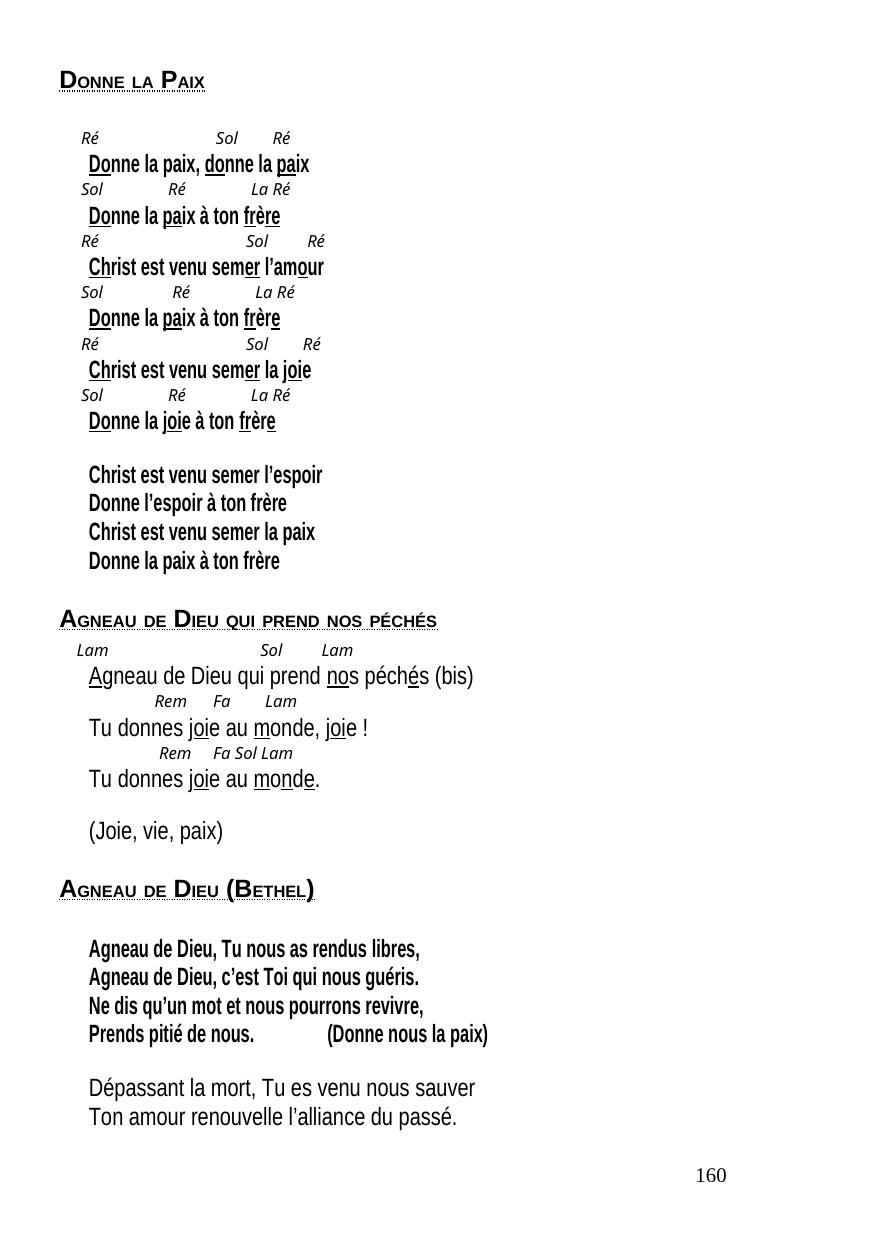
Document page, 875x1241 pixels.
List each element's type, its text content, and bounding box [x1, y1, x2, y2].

text Agneau de Dieu qui prend nos péchés (bis) [89, 661, 726, 690]
text (Joie, vie, paix) [89, 816, 726, 844]
text Christ est venu semer la joie [89, 355, 726, 383]
text Donne la paix, donne la paix [89, 149, 726, 178]
text Christ est venu semer l’amour [89, 252, 726, 281]
text Rem Fa Lam [59, 690, 726, 713]
text Agneau de Dieu, Tu nous as rendus libres, Agneau de Dieu, c’est Toi qui nous guéris. Ne dis qu’un mot et nous pourrons revivre, Prends pitié de nous. (Donne nous la paix) [89, 933, 726, 1048]
text Rem Fa Sol Lam [59, 741, 726, 764]
text Christ est venu semer l’espoir Donne l’espoir à ton frère Christ est venu semer la paix Donne la paix à ton frère [89, 460, 726, 574]
text Sol Ré La Ré [59, 281, 726, 303]
text Ré Sol Ré [59, 332, 726, 355]
subtitle Agneau de Dieu (Bethel) [59, 874, 726, 903]
subtitle Agneau de Dieu qui prend nos péchés [59, 604, 726, 633]
text Sol Ré La Ré [59, 383, 726, 406]
text Tu donnes joie au monde. [89, 764, 726, 793]
text Donne la paix à ton frère [89, 201, 726, 229]
text Donne la joie à ton frère [89, 406, 726, 435]
text Ré Sol Ré [59, 127, 726, 149]
text Lam Sol Lam [59, 638, 726, 661]
text Donne la paix à ton frère [89, 303, 726, 332]
text Dépassant la mort, Tu es venu nous sauver Ton amour renouvelle l’alliance du passé. [89, 1073, 726, 1131]
text Sol Ré La Ré [59, 178, 726, 201]
text Tu donnes joie au monde, joie ! [89, 713, 726, 741]
text Ré Sol Ré [59, 229, 726, 252]
subtitle Donne la Paix [59, 65, 726, 94]
